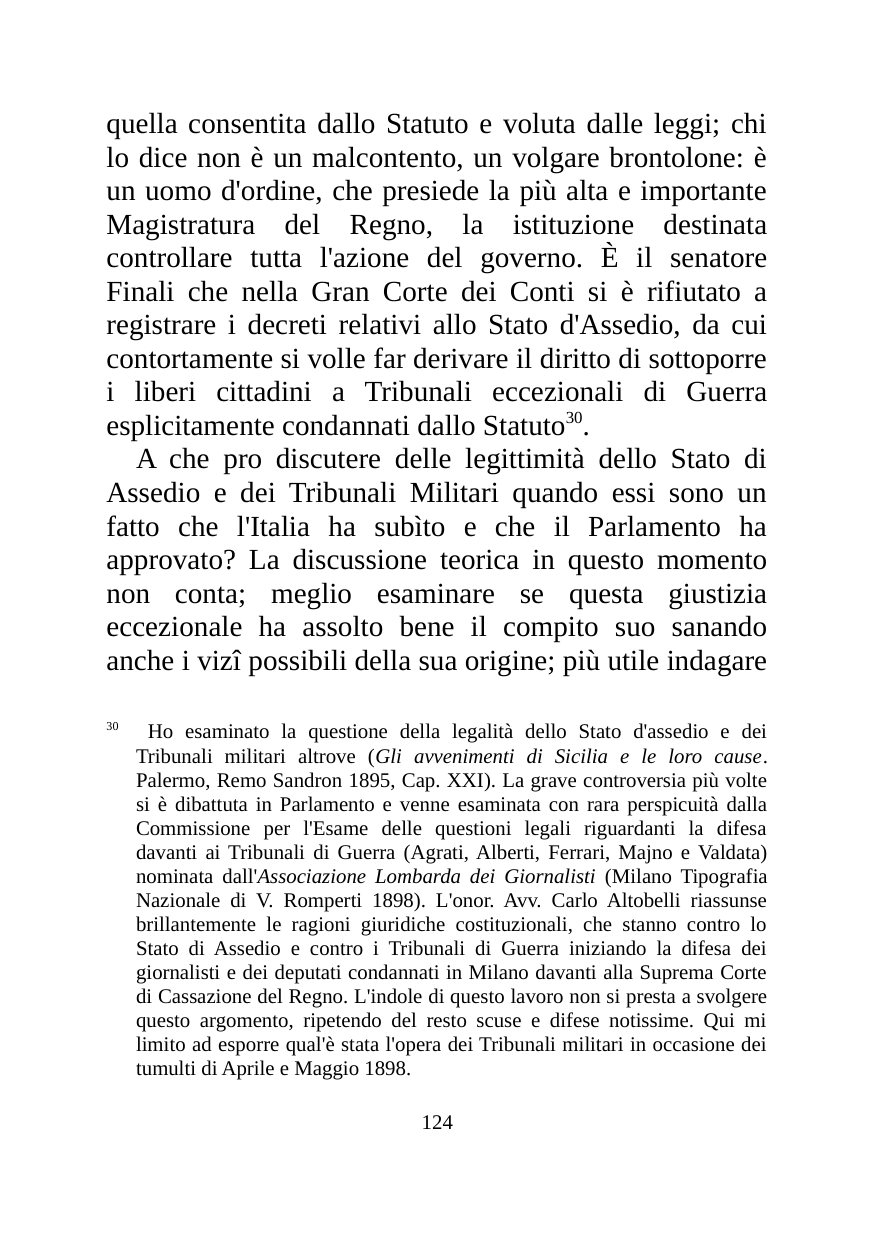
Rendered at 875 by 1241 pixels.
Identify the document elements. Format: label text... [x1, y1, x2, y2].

text quella consentita dallo Statuto e voluta dalle leggi; chi lo dice non è un malcontento, un volgare brontolone: è un uomo d'ordine, che presiede la più alta e importante Magistratura del Regno, la istituzione destinata controllare tutta l'azione del governo. È il senatore Finali che nella Gran Corte dei Conti si è rifiutato a registrare i decreti relativi allo Stato d'Assedio, da cui contortamente si volle far derivare il diritto di sottoporre i liberi cittadini a Tribunali eccezionali di Guerra esplicitamente condannati dallo Statuto. [106, 106, 768, 442]
text A che pro discutere delle legittimità dello Stato di Assedio e dei Tribunali Militari quando essi sono un fatto che l'Italia ha subìto e che il Parlamento ha approvato? La discussione teorica in questo momento non conta; meglio esaminare se questa giustizia eccezionale ha assolto bene il compito suo sanando anche i vizî possibili della sua origine; più utile indagare [106, 442, 768, 676]
text Ho esaminato la questione della legalità dello Stato d'assedio e dei Tribunali militari altrove (Gli avvenimenti di Sicilia e le loro cause. Palermo, Remo Sandron 1895, Cap. XXI). La grave controversia più volte si è dibattuta in Parlamento e venne esaminata con rara perspicuità dalla Commissione per l'Esame delle questioni legali riguardanti la difesa davanti ai Tribunali di Guerra (Agrati, Alberti, Ferrari, Majno e Valdata) nominata dall'Associazione Lombarda dei Giornalisti (Milano Tipografia Nazionale di V. Romperti 1898). L'onor. Avv. Carlo Altobelli riassunse brillantemente le ragioni giuridiche costituzionali, che stanno contro lo Stato di Assedio e contro i Tribunali di Guerra iniziando la difesa dei giornalisti e dei deputati condannati in Milano davanti alla Suprema Corte di Cassazione del Regno. L'indole di questo lavoro non si presta a svolgere questo argomento, ripetendo del resto scuse e difese notissime. Qui mi limito ad esporre qual'è stata l'opera dei Tribunali militari in occasione dei tumulti di Aprile e Maggio 1898. [106, 719, 768, 1080]
